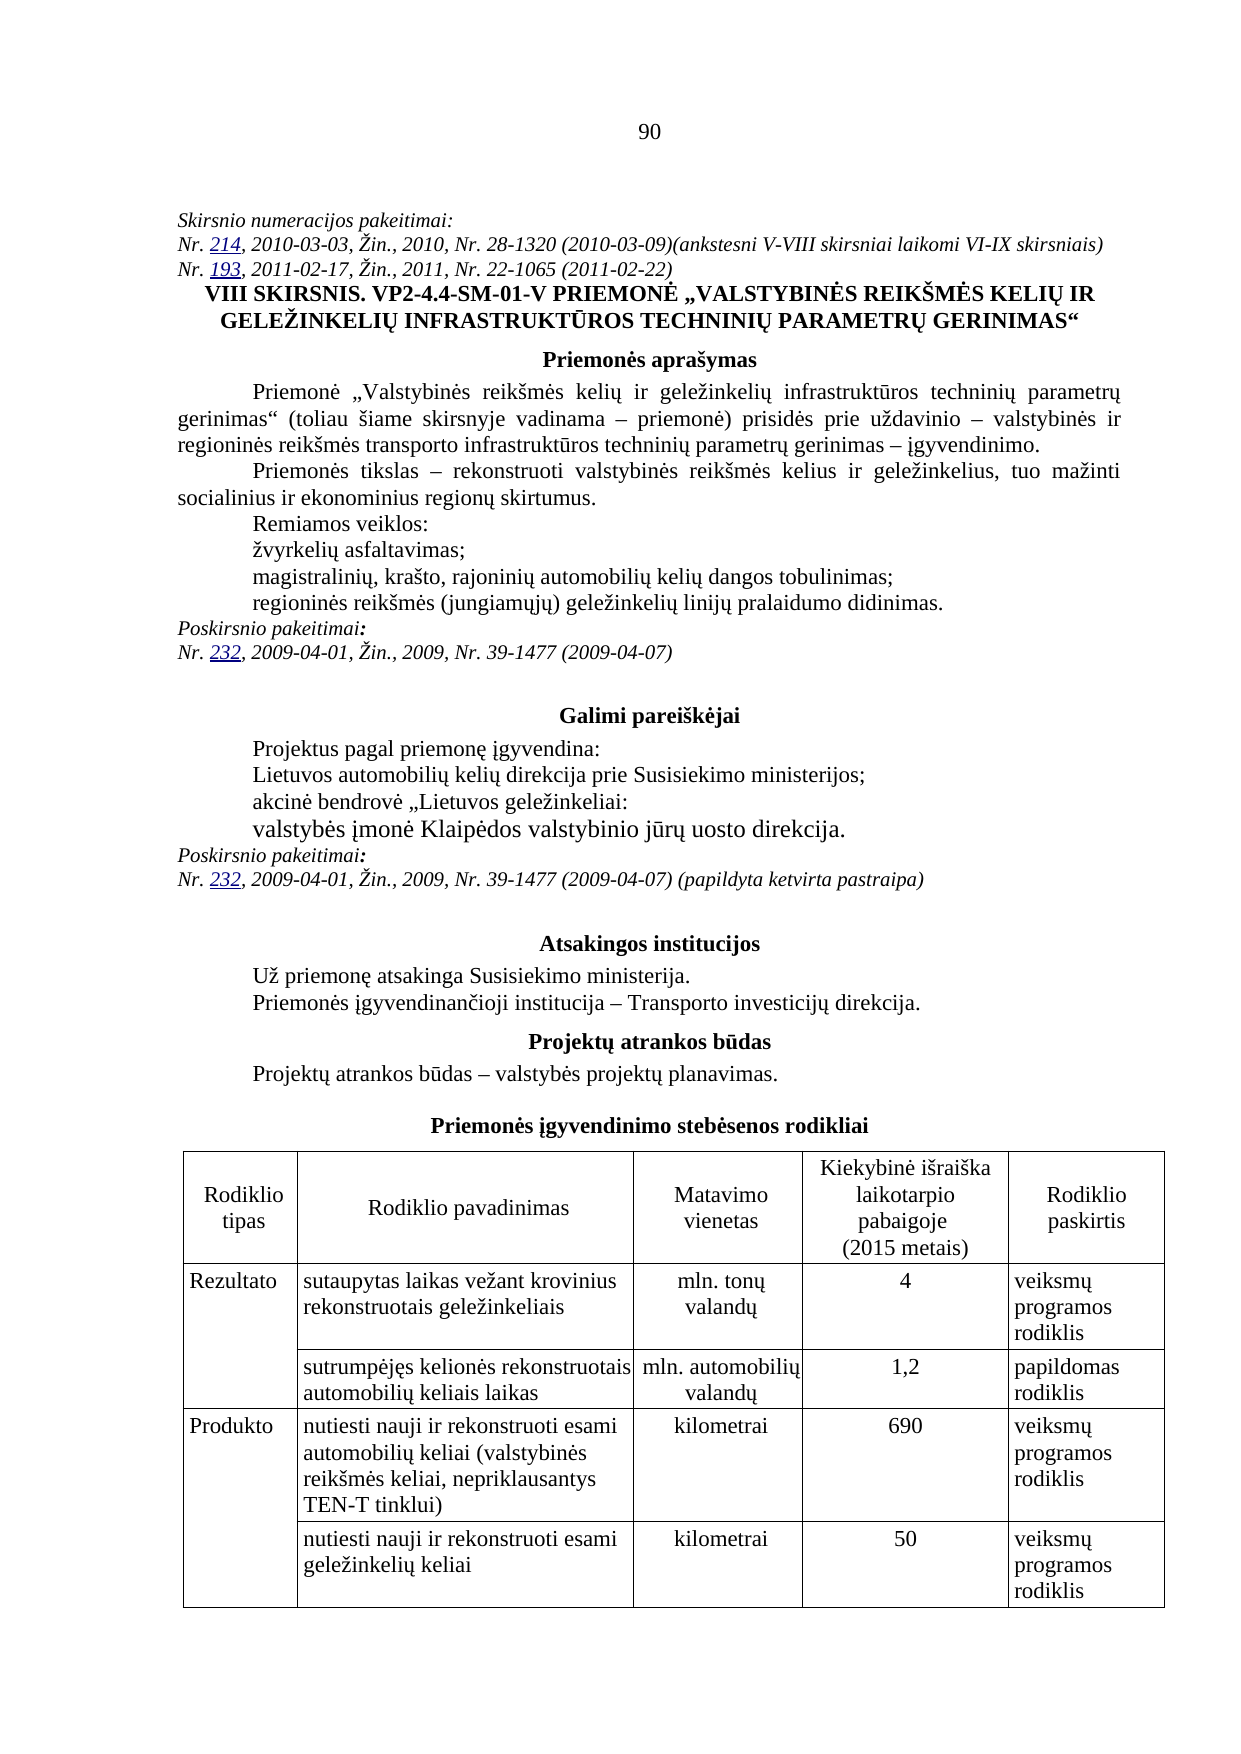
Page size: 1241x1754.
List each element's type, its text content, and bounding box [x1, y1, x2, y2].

subtitle VIII SKIRSNIS. VP2-4.4-SM-01-V priemonė „VALSTYBINĖS REIKŠMĖS KELIŲ IR GELEŽINKELIŲ INFRASTRUKTŪROS TECHNINIŲ PARAMETRŲ GERINIMAS“ [177, 281, 1122, 333]
text Priemonė „Valstybinės reikšmės kelių ir geležinkelių infrastruktūros techninių parametrų gerinimas“ (toliau šiame skirsnyje vadinama – priemonė) prisidės prie uždavinio – valstybinės ir regioninės reikšmės transporto infrastruktūros techninių parametrų gerinimas – įgyvendinimo. [177, 378, 1122, 457]
text magistralinių, krašto, rajoninių automobilių kelių dangos tobulinimas; [177, 563, 1122, 589]
text valstybės įmonė Klaipėdos valstybinio jūrų uosto direkcija. [177, 814, 1122, 843]
table_cell sutaupytas laikas vežant krovinius rekonstruotais geležinkeliais [298, 1264, 633, 1349]
table_cell 690 [803, 1409, 1008, 1521]
table_header Matavimo vienetas [634, 1152, 802, 1263]
text Priemonės įgyvendinančioji institucija – Transporto investicijų direkcija. [177, 989, 1122, 1015]
text Priemonės tikslas – rekonstruoti valstybinės reikšmės kelius ir geležinkelius, tuo mažinti socialinius ir ekonominius regionų skirtumus. [177, 457, 1122, 510]
text Remiamos veiklos: [177, 510, 1122, 536]
text Nr. 232, 2009-04-01, Žin., 2009, Nr. 39-1477 (2009-04-07) [177, 639, 1122, 664]
text Atsakingos institucijos [177, 930, 1122, 956]
subtitle Poskirsnio pakeitimai: [177, 843, 1122, 867]
table_cell Rezultato [184, 1264, 297, 1408]
table_cell kilometrai [634, 1409, 802, 1521]
text Projektų atrankos būdas [177, 1028, 1122, 1054]
text regioninės reikšmės (jungiamųjų) geležinkelių linijų pralaidumo didinimas. [177, 589, 1122, 616]
subtitle Poskirsnio pakeitimai: [177, 616, 1122, 639]
text akcinė bendrovė „Lietuvos geležinkeliai: [177, 788, 1122, 814]
table_cell 50 [803, 1522, 1008, 1607]
text Nr. 214, 2010-03-03, Žin., 2010, Nr. 28-1320 (2010-03-09)(ankstesni V-VIII skirsniai laikomi VI-IX skirsniais) [177, 232, 1122, 256]
text Už priemonę atsakinga Susisiekimo ministerija. [177, 962, 1122, 989]
table_cell veiksmų programos rodiklis [1009, 1409, 1164, 1521]
table_cell veiksmų programos rodiklis [1009, 1264, 1164, 1349]
table_cell 4 [803, 1264, 1008, 1349]
table_cell Produkto [184, 1409, 297, 1607]
table_cell nutiesti nauji ir rekonstruoti esami automobilių keliai (valstybinės reikšmės keliai, nepriklausantys TEN-T tinklui) [298, 1409, 633, 1521]
table_cell mln. automobilių valandų [634, 1350, 802, 1408]
table_cell kilometrai [634, 1522, 802, 1607]
table_cell 1,2 [803, 1350, 1008, 1408]
table_header Rodiklio tipas [184, 1152, 297, 1263]
text Skirsnio numeracijos pakeitimai: [177, 208, 1122, 232]
table_header Rodiklio pavadinimas [298, 1152, 633, 1263]
table_cell nutiesti nauji ir rekonstruoti esami geležinkelių keliai [298, 1522, 633, 1607]
table_cell papildomas rodiklis [1009, 1350, 1164, 1408]
text Nr. 193, 2011-02-17, Žin., 2011, Nr. 22-1065 (2011-02-22) [177, 256, 1122, 281]
text Projektus pagal priemonę įgyvendina: [177, 735, 1122, 761]
table_header Rodiklio paskirtis [1009, 1152, 1164, 1263]
table_cell veiksmų programos rodiklis [1009, 1522, 1164, 1607]
table_cell mln. tonų valandų [634, 1264, 802, 1349]
text Galimi pareiškėjai [177, 702, 1122, 729]
text Projektų atrankos būdas – valstybės projektų planavimas. [177, 1060, 1122, 1087]
table_header Kiekybinė išraiška laikotarpio pabaigoje (2015 metais) [803, 1152, 1008, 1263]
text Priemonės įgyvendinimo stebėsenos rodikliai [177, 1112, 1122, 1138]
text Nr. 232, 2009-04-01, Žin., 2009, Nr. 39-1477 (2009-04-07) (papildyta ketvirta pastraipa) [177, 867, 1122, 891]
text Lietuvos automobilių kelių direkcija prie Susisiekimo ministerijos; [177, 761, 1122, 788]
text Priemonės aprašymas [177, 346, 1122, 372]
text žvyrkelių asfaltavimas; [177, 536, 1122, 563]
table_cell sutrumpėjęs kelionės rekonstruotais automobilių keliais laikas [298, 1350, 633, 1408]
